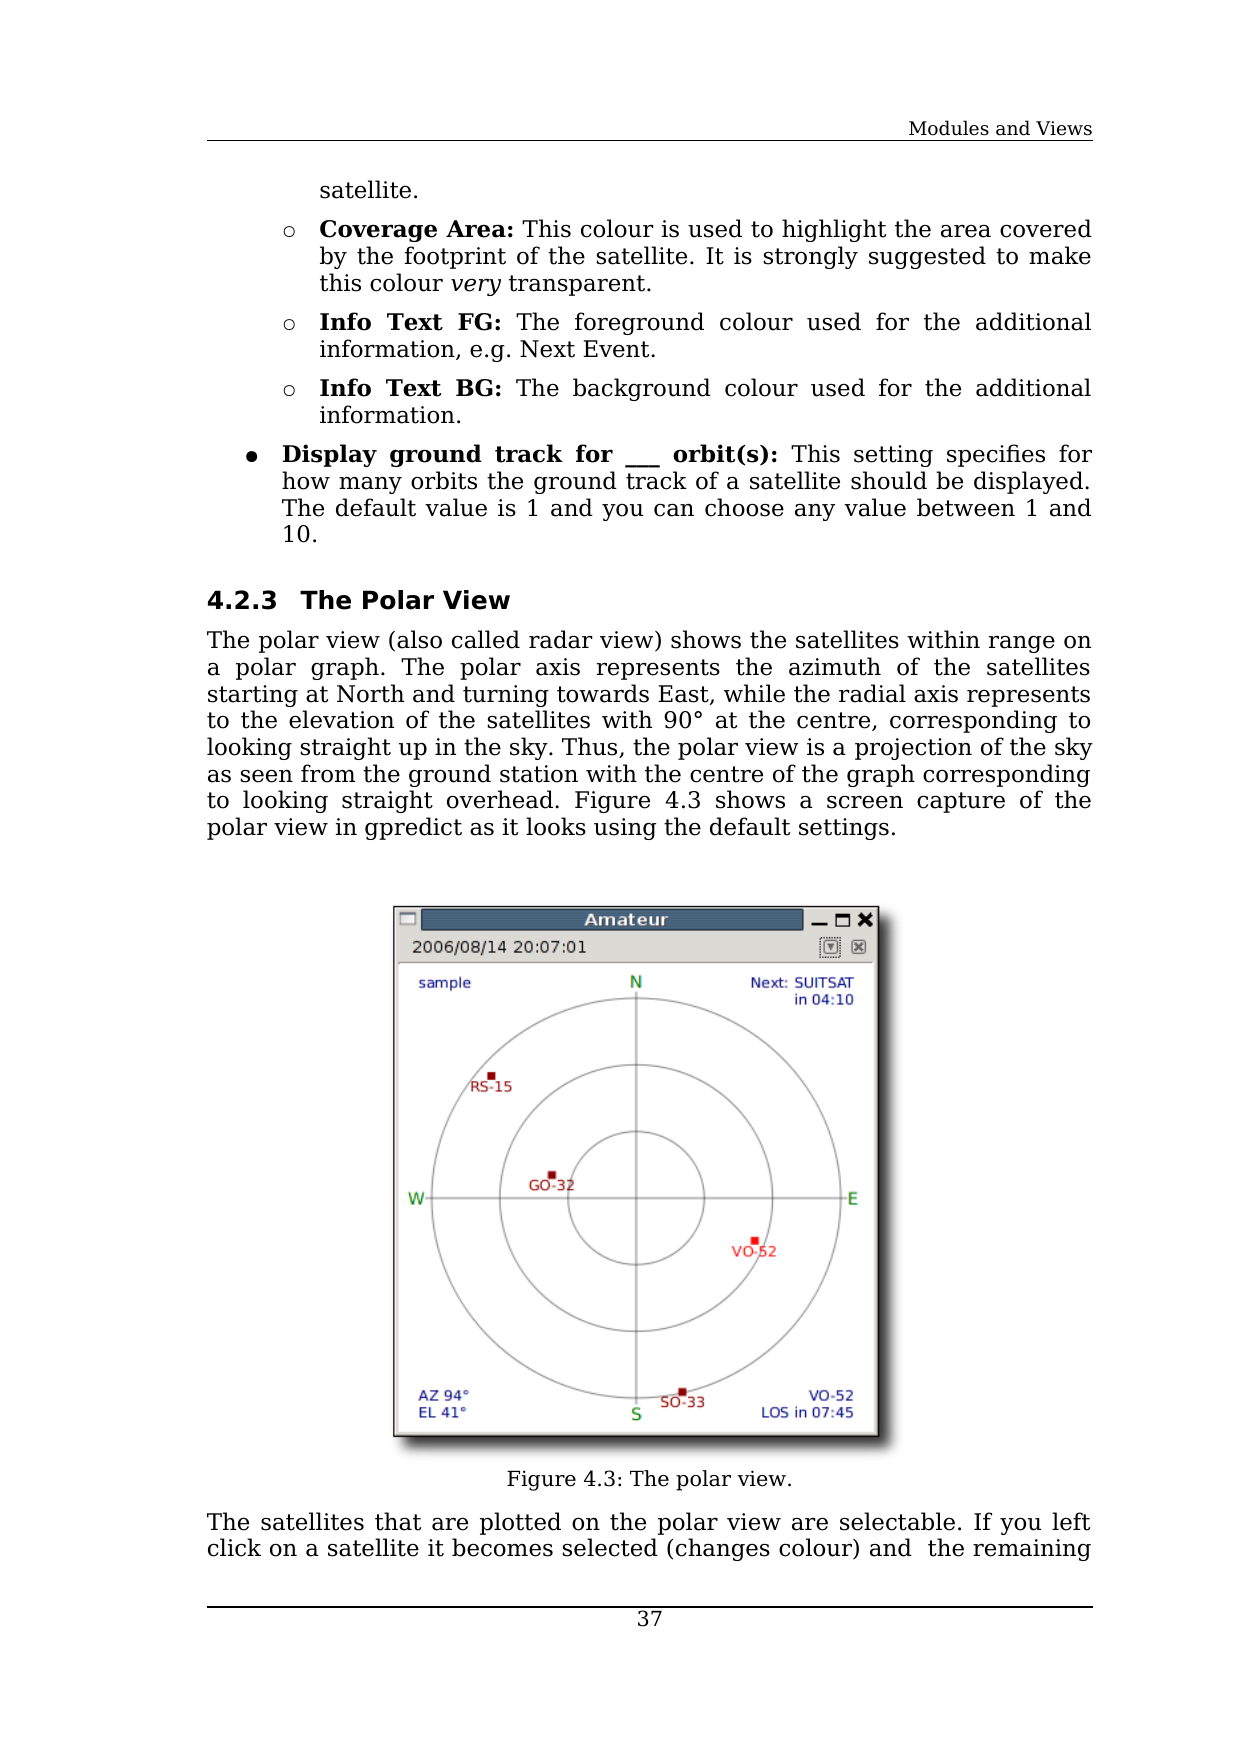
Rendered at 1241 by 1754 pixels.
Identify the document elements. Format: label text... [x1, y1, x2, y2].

text The satellites that are plotted on the polar view are selectable. If you left click on a satellite it becomes selected (changes colour) and the remaining [207, 853, 1093, 1562]
text Figure 4.3: The polar view. [384, 883, 915, 1491]
list Info Text BG: The background colour used for the additional information. [282, 375, 1093, 429]
list satellite. [282, 177, 1093, 204]
list Info Text FG: The foreground colour used for the additional information, e.g. Next Event. [282, 309, 1093, 363]
list Display ground track for ___ orbit(s): This setting specifies for how many orbits the ground track of a satellite should be displayed. The default value is 1 and you can choose any value between 1 and 10. [244, 441, 1093, 548]
text The polar view (also called radar view) shows the satellites within range on a polar graph. The polar axis represents the azimuth of the satellites starting at North and turning towards East, while the radial axis represents to the elevation of the satellites with 90° at the centre, corresponding to looking straight up in the sky. Thus, the polar view is a projection of the sky as seen from the ground station with the centre of the graph corresponding to looking straight overhead. Figure 4.3 shows a screen capture of the polar view in gpredict as it looks using the default settings. [207, 627, 1093, 841]
subtitle The Polar View [207, 586, 1093, 615]
list Coverage Area: This colour is used to highlight the area covered by the footprint of the satellite. It is strongly suggested to make this colour very transparent. [282, 216, 1093, 297]
picture [384, 898, 910, 1467]
